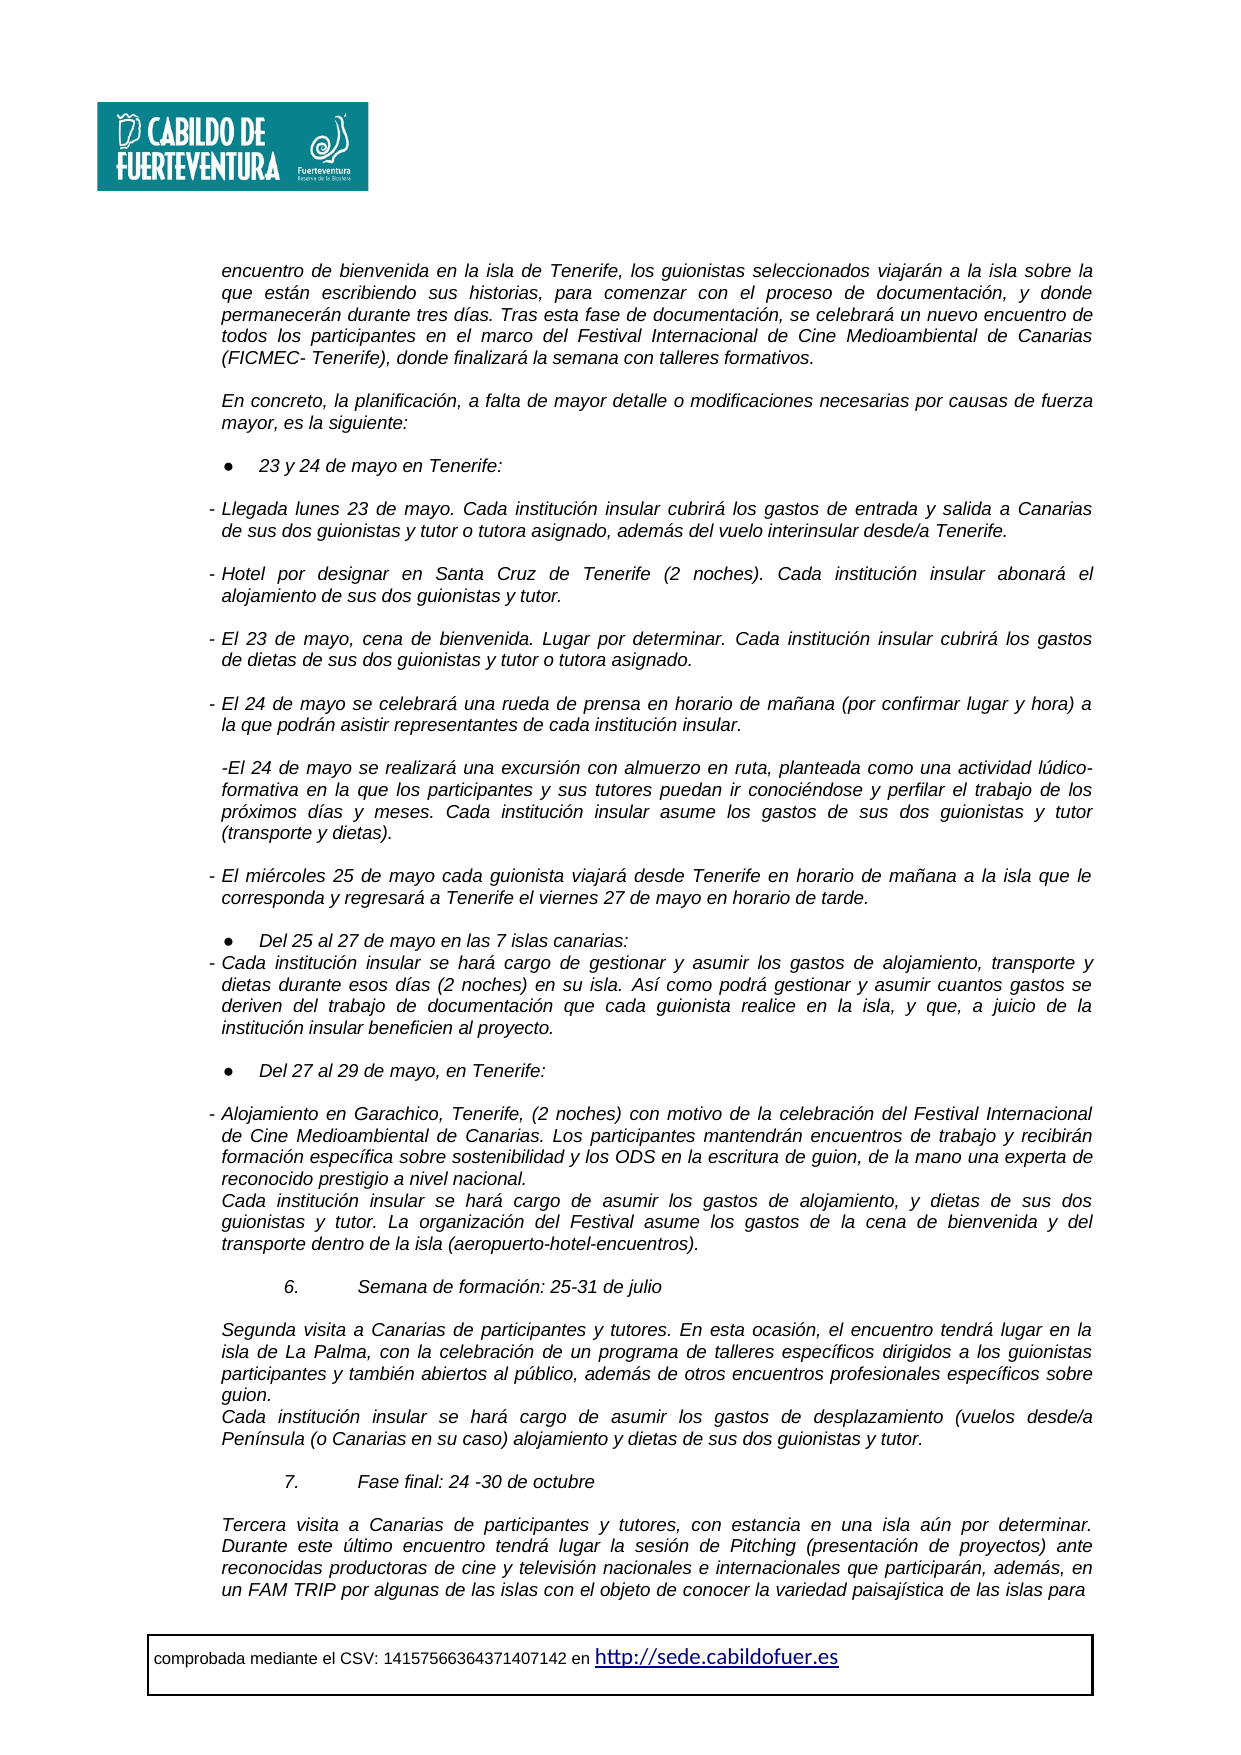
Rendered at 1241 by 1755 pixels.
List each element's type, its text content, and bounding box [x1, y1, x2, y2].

list Llegada lunes 23 de mayo. Cada institución insular cubrirá los gastos de entrada y salida a Canarias de sus dos guionistas y tutor o tutora asignado, además del vuelo interinsular desde/a Tenerife. [208, 498, 1093, 541]
list El 24 de mayo se celebrará una rueda de prensa en horario de mañana (por confirmar lugar y hora) a la que podrán asistir representantes de cada institución insular. [208, 692, 1093, 736]
list El 23 de mayo, cena de bienvenida. Lugar por determinar. Cada institución insular cubrirá los gastos de dietas de sus dos guionistas y tutor o tutora asignado. [208, 628, 1093, 671]
text encuentro de bienvenida en la isla de Tenerife, los guionistas seleccionados viajarán a la isla sobre la que están escribiendo sus historias, para comenzar con el proceso de documentación, y donde permanecerán durante tres días. Tras esta fase de documentación, se celebrará un nuevo encuentro de todos los participantes en el marco del Festival Internacional de Cine Medioambiental de Canarias (FICMEC- Tenerife), donde finalizará la semana con talleres formativos. [221, 260, 1093, 368]
list Del 25 al 27 de mayo en las 7 islas canarias: [223, 930, 1107, 952]
text -El 24 de mayo se realizará una excursión con almuerzo en ruta, planteada como una actividad lúdico- formativa en la que los participantes y sus tutores puedan ir conociéndose y perfilar el trabajo de los próximos días y meses. Cada institución insular asume los gastos de sus dos guionistas y tutor (transporte y dietas). [221, 757, 1093, 844]
text Tercera visita a Canarias de participantes y tutores, con estancia en una isla aún por determinar. Durante este último encuentro tendrá lugar la sesión de Pitching (presentación de proyectos) ante reconocidas productoras de cine y televisión nacionales e internacionales que participarán, además, en un FAM TRIP por algunas de las islas con el objeto de conocer la variedad paisajística de las islas para [221, 1513, 1093, 1600]
list Cada institución insular se hará cargo de gestionar y asumir los gastos de alojamiento, transporte y dietas durante esos días (2 noches) en su isla. Así como podrá gestionar y asumir cuantos gastos se deriven del trabajo de documentación que cada guionista realice en la isla, y que, a juicio de la institución insular beneficien al proyecto. [208, 952, 1093, 1038]
list 23 y 24 de mayo en Tenerife: [223, 455, 1107, 476]
text Cada institución insular se hará cargo de asumir los gastos de desplazamiento (vuelos desde/a Península (o Canarias en su caso) alojamiento y dietas de sus dos guionistas y tutor. [221, 1406, 1093, 1449]
list Alojamiento en Garachico, Tenerife, (2 noches) con motivo de la celebración del Festival Internacional de Cine Medioambiental de Canarias. Los participantes mantendrán encuentros de trabajo y recibirán formación específica sobre sostenibilidad y los ODS en la escritura de guion, de la mano una experta de reconocido prestigio a nivel nacional. [208, 1103, 1093, 1189]
text Segunda visita a Canarias de participantes y tutores. En esta ocasión, el encuentro tendrá lugar en la isla de La Palma, con la celebración de un programa de talleres específicos dirigidos a los guionistas participantes y también abiertos al público, además de otros encuentros profesionales específicos sobre guion. [221, 1319, 1093, 1406]
list Del 27 al 29 de mayo, en Tenerife: [223, 1060, 1107, 1081]
list Fase final: 24 -30 de octubre [284, 1470, 1107, 1492]
list Semana de formación: 25-31 de julio [284, 1276, 1107, 1297]
text Cada institución insular se hará cargo de asumir los gastos de alojamiento, y dietas de sus dos guionistas y tutor. La organización del Festival asume los gastos de la cena de bienvenida y del transporte dentro de la isla (aeropuerto-hotel-encuentros). [221, 1189, 1093, 1254]
text En concreto, la planificación, a falta de mayor detalle o modificaciones necesarias por causas de fuerza mayor, es la siguiente: [221, 390, 1093, 433]
list El miércoles 25 de mayo cada guionista viajará desde Tenerife en horario de mañana a la isla que le corresponda y regresará a Tenerife el viernes 27 de mayo en horario de tarde. [208, 865, 1093, 908]
list Hotel por designar en Santa Cruz de Tenerife (2 noches). Cada institución insular abonará el alojamiento de sus dos guionistas y tutor. [208, 563, 1093, 606]
